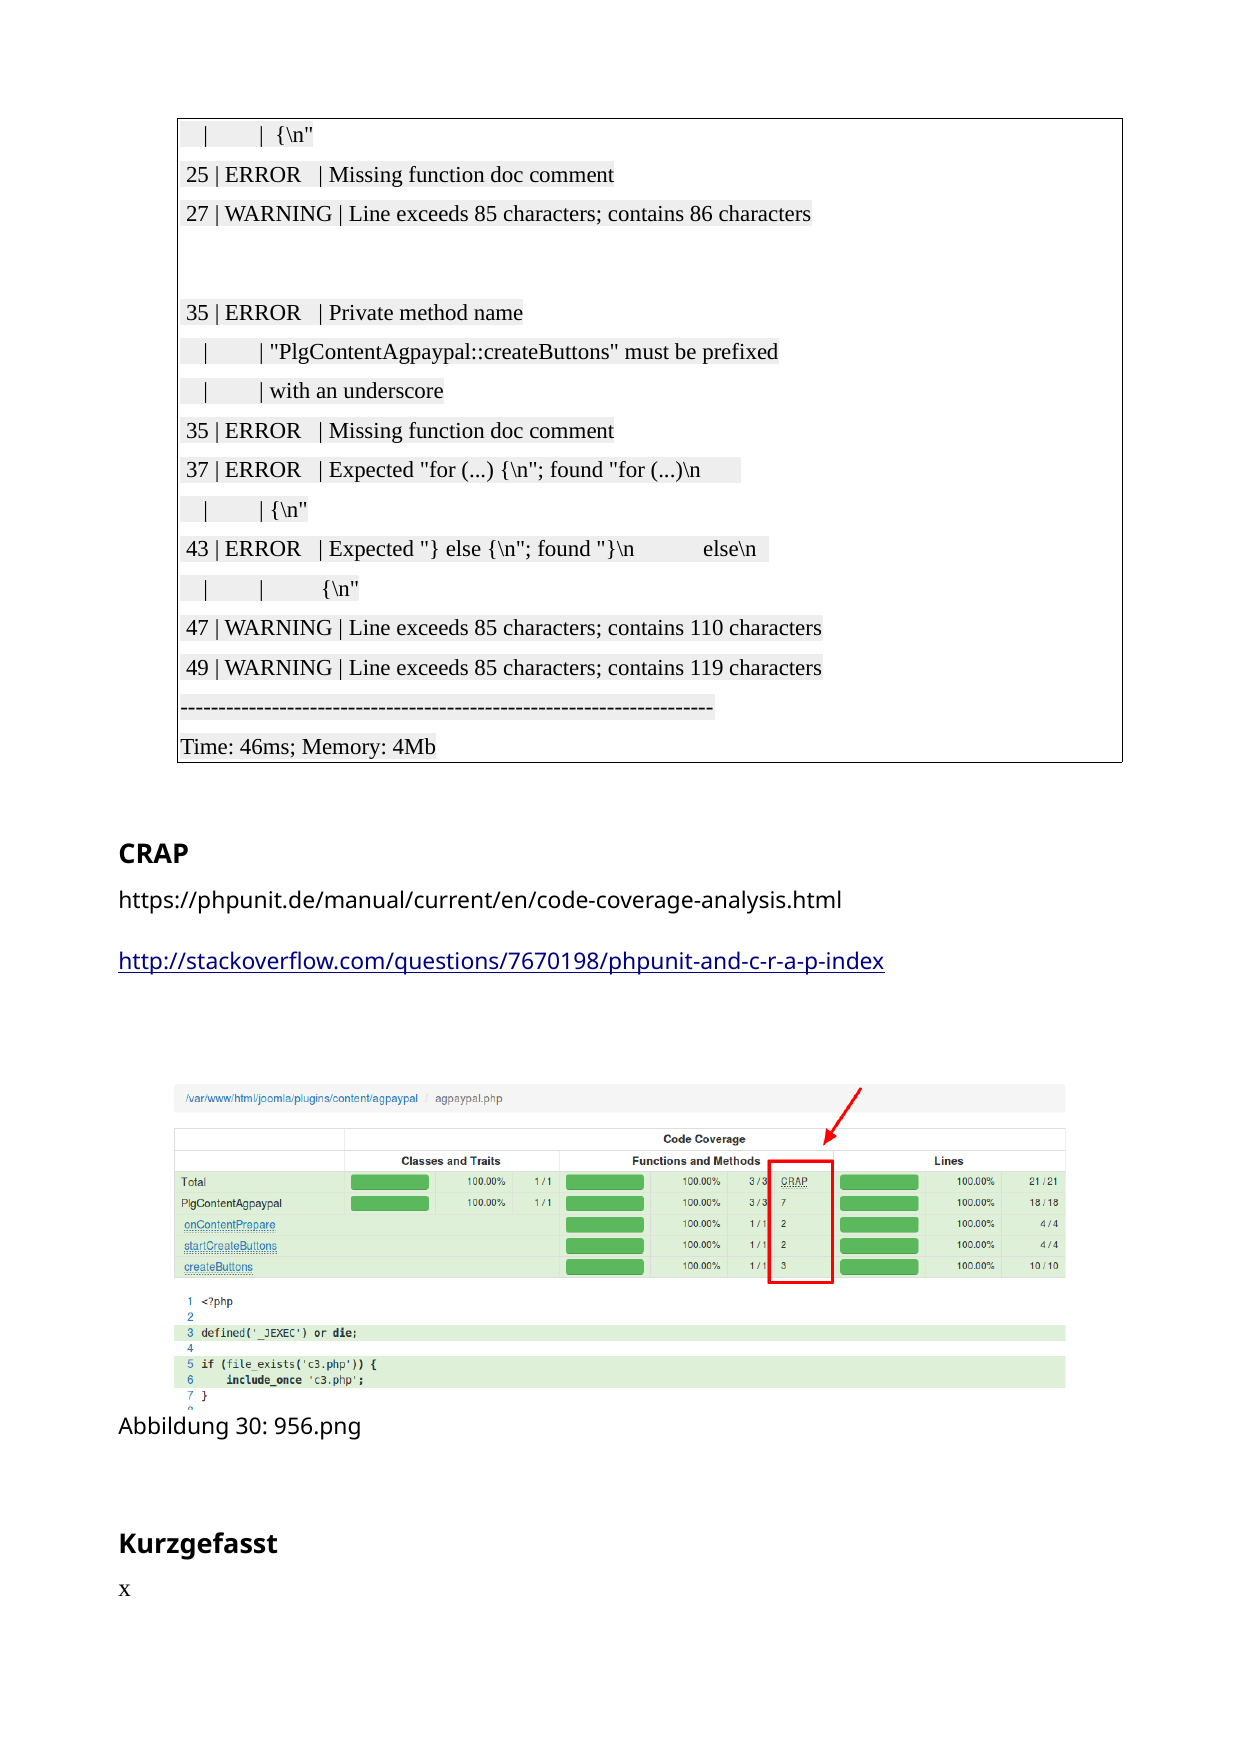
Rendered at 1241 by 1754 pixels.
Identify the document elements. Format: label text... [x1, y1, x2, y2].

subtitle Kurzgefasst [118, 1524, 1122, 1561]
text http://stackoverflow.com/questions/7670198/phpunit-and-c-r-a-p-index [118, 945, 1122, 977]
text https://phpunit.de/manual/current/en/code-coverage-analysis.html [118, 884, 1122, 915]
text x [118, 1573, 1122, 1602]
picture [118, 1080, 1123, 1410]
text 35 | ERROR | Private method name | | "PlgContentAgpaypal::createButtons" must be prefixed | | with an underscore 35 | ERROR | Missing function doc comment 37 | ERROR | Expected "for (...) {\n"; found "for (...)\n | | {\n" 43 | ERROR | Expected "} else {\n"; found "}\n else\n | | {\n" 47 | WARNING | Line exceeds 85 characters; contains 110 characters 49 | WARNING | Line exceeds 85 characters; contains 119 characters ---------------------------------------------------------------------- Time: 46ms; Memory: 4Mb [178, 296, 1122, 762]
text | | {\n" 25 | ERROR | Missing function doc comment 27 | WARNING | Line exceeds 85 characters; contains 86 characters [178, 119, 1122, 226]
text Abbildung 30: 956.png [118, 1410, 1122, 1441]
subtitle CRAP [118, 834, 1122, 871]
